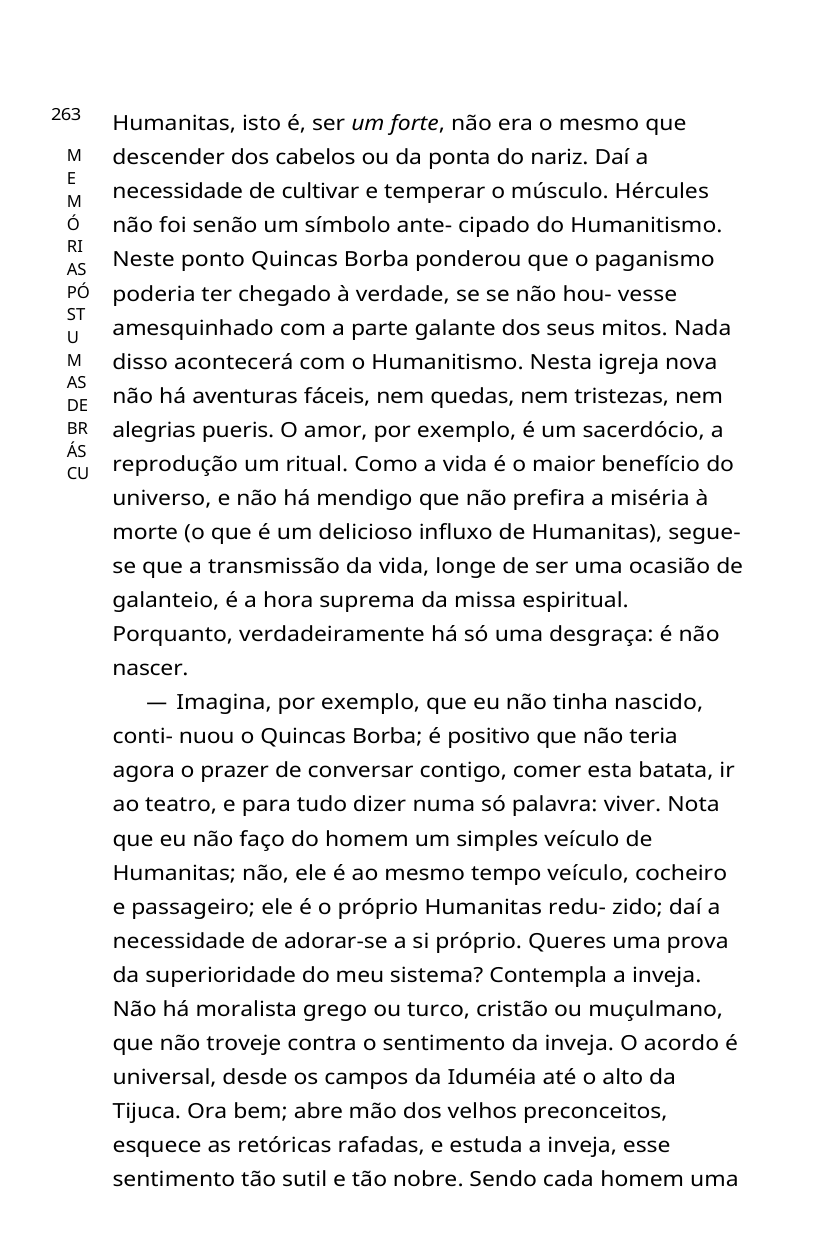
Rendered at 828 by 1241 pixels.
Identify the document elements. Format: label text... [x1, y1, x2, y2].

list Imagina, por exemplo, que eu não tinha nascido, conti- nuou o Quincas Borba; é positivo que não teria agora o prazer de conversar contigo, comer esta batata, ir ao teatro, e para tudo dizer numa só palavra: viver. Nota que eu não faço do homem um simples veículo de Humanitas; não, ele é ao mesmo tempo veículo, cocheiro e passageiro; ele é o próprio Humanitas redu- zido; daí a necessidade de adorar-se a si próprio. Queres uma prova da superioridade do meu sistema? Contempla a inveja. Não há moralista grego ou turco, cristão ou muçulmano, que não troveje contra o sentimento da inveja. O acordo é universal, desde os campos da Iduméia até o alto da Tijuca. Ora bem; abre mão dos velhos preconceitos, esquece as retóricas rafadas, e estuda a inveja, esse sentimento tão sutil e tão nobre. Sendo cada homem uma [112, 687, 745, 1193]
text 263 Humanitas, isto é, ser um forte, não era o mesmo que descender dos cabelos ou da ponta do nariz. Daí a necessidade de cultivar e temperar o músculo. Hércules não foi senão um símbolo ante- cipado do Humanitismo. Neste ponto Quincas Borba ponderou que o paganismo poderia ter chegado à verdade, se se não hou- vesse amesquinhado com a parte galante dos seus mitos. Nada disso acontecerá com o Humanitismo. Nesta igreja nova não há aventuras fáceis, nem quedas, nem tristezas, nem alegrias pueris. O amor, por exemplo, é um sacerdócio, a reprodução um ritual. Como a vida é o maior benefício do universo, e não há mendigo que não prefira a miséria à morte (o que é um delicioso influxo de Humanitas), segue-se que a transmissão da vida, longe de ser uma ocasião de galanteio, é a hora suprema da missa espiritual. Porquanto, verdadeiramente há só uma desgraça: é não nascer. [51, 103, 745, 682]
text MEMÓRIAS PÓSTUMAS DE BRÁS CUBAS [67, 144, 90, 483]
